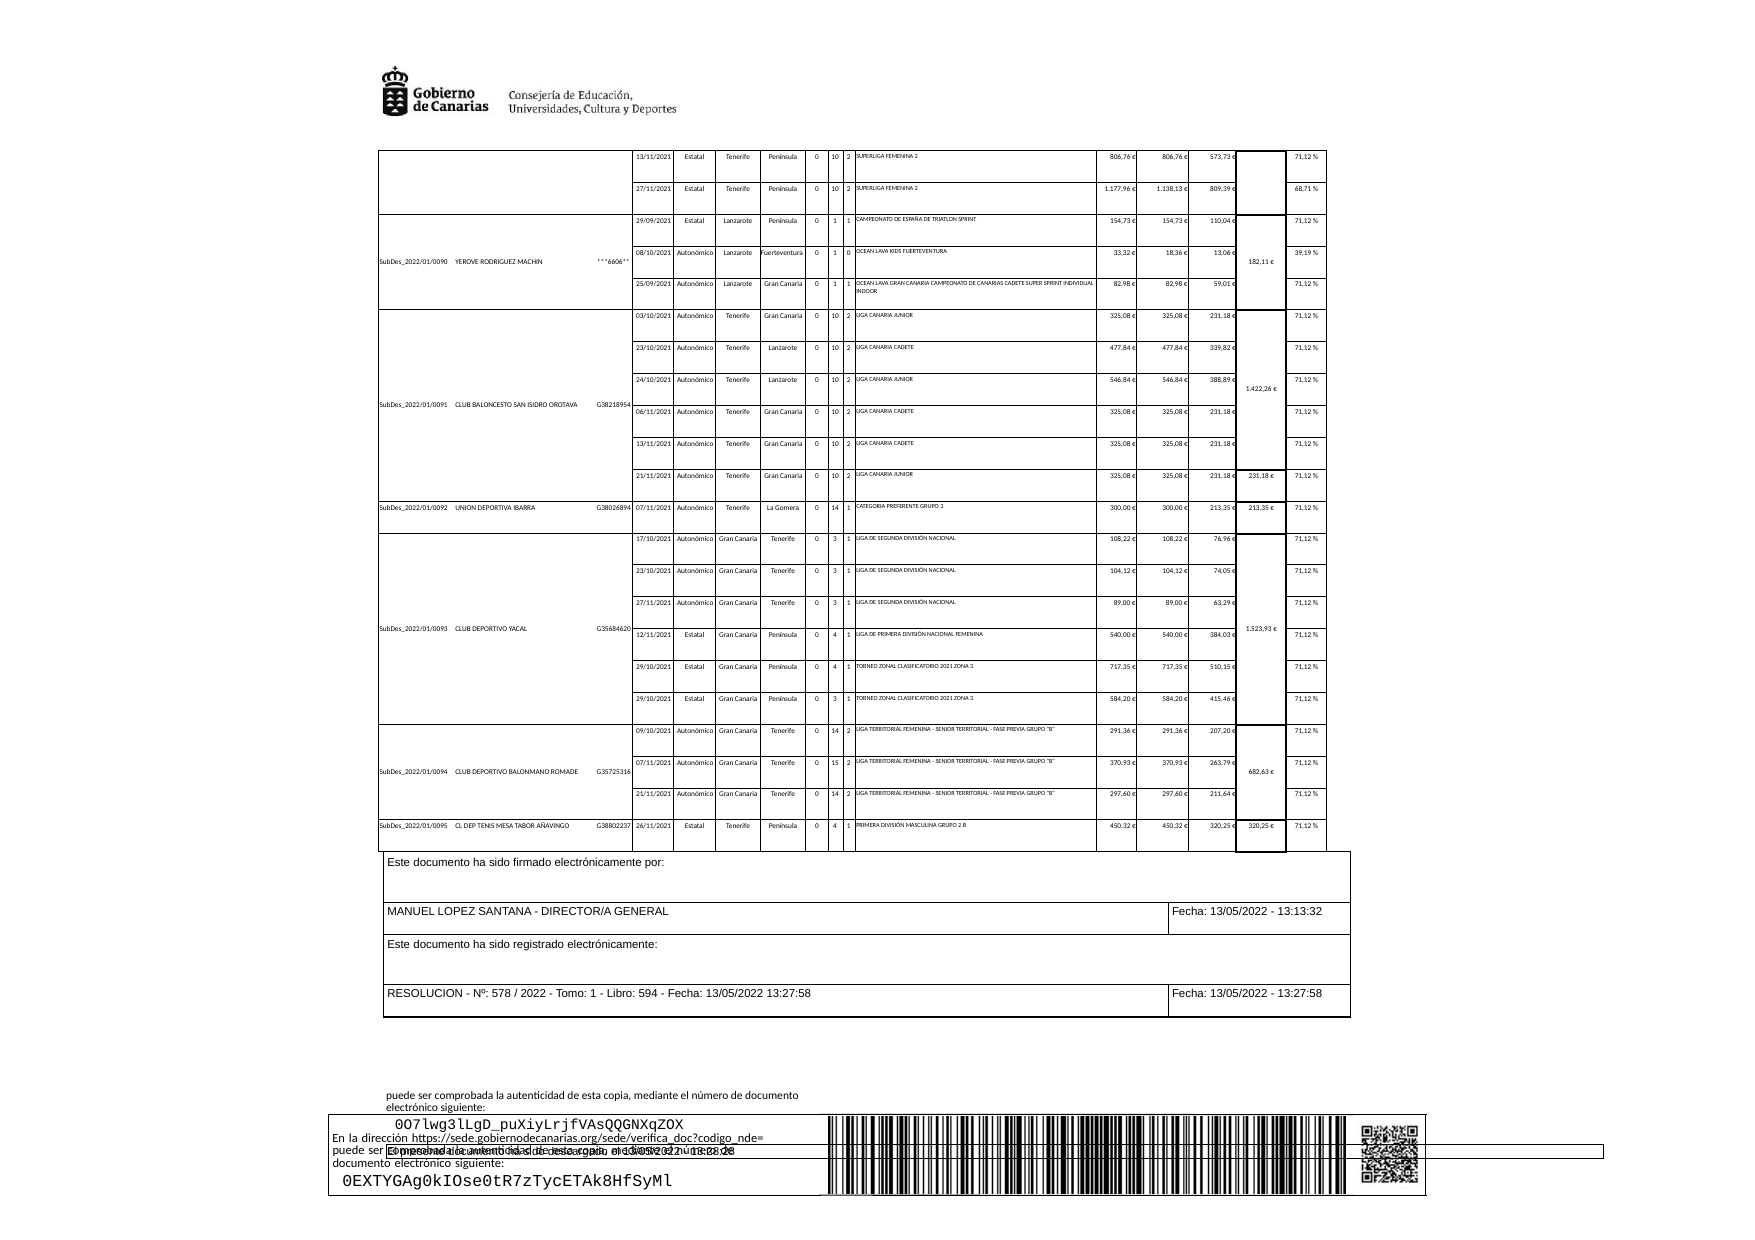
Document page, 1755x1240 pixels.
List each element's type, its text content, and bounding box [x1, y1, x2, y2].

table_cell 584,20 € [1137, 693, 1188, 724]
table_cell 0 [806, 757, 828, 787]
table_cell 300,00 € [1097, 502, 1136, 532]
table_cell 2 [844, 406, 855, 437]
table_cell LIGA CANARIA CADETE [856, 406, 1096, 437]
table_cell 339,82 € [1189, 342, 1235, 373]
table_cell 3 [829, 534, 843, 564]
table_cell 1 [844, 565, 855, 596]
table_cell 2 [844, 374, 855, 405]
table_cell [1327, 405, 1350, 437]
table_cell 546,84 € [1137, 374, 1188, 405]
table_cell Autonómico [674, 406, 715, 437]
table_cell SubDes_2022/01/0092 [379, 502, 454, 532]
table_cell Autonómico [674, 247, 715, 277]
table_cell 2 [844, 789, 855, 819]
table_cell [1327, 596, 1350, 628]
table_cell G38802237 [594, 820, 632, 851]
table_cell SubDes_2022/01/0094 [379, 725, 454, 819]
table_cell Tenerife [716, 183, 760, 214]
table_cell 71,12 % [1287, 534, 1326, 564]
table_cell 71,12 % [1287, 820, 1326, 851]
table_cell 211,64 € [1189, 789, 1235, 819]
table_cell 231,18 € [1189, 438, 1235, 469]
table_cell SUPERLIGA FEMENINA 2 [856, 183, 1096, 214]
table_cell 231,18 € [1189, 406, 1235, 437]
table_cell LIGA TERRITORIAL FEMENINA - SENIOR TERRITORIAL - FASE PREVIA GRUPO "B" [856, 725, 1096, 756]
table_cell [1327, 819, 1350, 851]
table_cell Autonómico [674, 470, 715, 501]
table_cell Tenerife [716, 502, 760, 532]
table_cell 1 [844, 693, 855, 724]
table_cell Tenerife [761, 789, 805, 819]
table_cell Autonómico [674, 534, 715, 564]
table_cell Península [761, 629, 805, 660]
table_cell 0 [806, 820, 828, 851]
table_cell 0 [806, 470, 828, 501]
table_cell [1327, 564, 1350, 596]
table_cell 89,00 € [1097, 597, 1136, 628]
table_cell 68,71 % [1287, 183, 1326, 214]
table_cell LIGA CANARIA CADETE [856, 438, 1096, 469]
table_cell [1327, 150, 1350, 182]
table_cell 10 [829, 406, 843, 437]
table_cell LIGA CANARIA JUNIOR [856, 374, 1096, 405]
table_cell 0 [806, 661, 828, 692]
table_cell Gran Canaria [716, 789, 760, 819]
table_cell 09/10/2021 [633, 725, 673, 756]
table_cell MANUEL LOPEZ SANTANA - DIRECTOR/A GENERAL [384, 903, 1168, 934]
table_cell 71,12 % [1287, 310, 1326, 341]
table_cell Autonómico [674, 374, 715, 405]
table_cell Tenerife [716, 438, 760, 469]
table_cell Gran Canaria [761, 279, 805, 309]
table_cell 297,60 € [1097, 789, 1136, 819]
table_cell 13/11/2021 [633, 438, 673, 469]
table_cell 809,39 € [1189, 183, 1235, 214]
table_cell 0 [806, 725, 828, 756]
table_cell 0 [806, 151, 828, 182]
table_cell 3 [829, 597, 843, 628]
table_cell 4 [829, 629, 843, 660]
table_cell Tenerife [761, 597, 805, 628]
table_cell SUPERLIGA FEMENINA 2 [856, 151, 1096, 182]
table_cell 806,76 € [1097, 151, 1136, 182]
table_cell 29/10/2021 [633, 693, 673, 724]
table_cell Autonómico [674, 310, 715, 341]
table_cell [1168, 935, 1350, 984]
table_cell UNION DEPORTIVA IBARRA [455, 502, 594, 532]
table_cell 325,08 € [1137, 406, 1188, 437]
table_cell OCEAN LAVA KIDS FUERTEVENTURA [856, 247, 1096, 277]
table_cell 291,36 € [1097, 725, 1136, 756]
table_cell ***6606** [594, 215, 632, 309]
table_cell 104,12 € [1137, 565, 1188, 596]
table_cell Lanzarote [716, 215, 760, 246]
table_cell [1327, 692, 1350, 724]
table_cell YEROVE RODRIGUEZ MACHIN [455, 215, 594, 309]
table_cell 477,84 € [1097, 342, 1136, 373]
table_cell [1327, 501, 1350, 532]
table_cell 1 [844, 661, 855, 692]
table_cell LIGA CANARIA CADETE [856, 342, 1096, 373]
table_cell [1327, 469, 1350, 501]
table_cell 1.422,26 € [1237, 311, 1285, 469]
table_cell 27/11/2021 [633, 597, 673, 628]
table_cell Fuerteventura [761, 247, 805, 277]
table_cell 08/10/2021 [633, 247, 673, 277]
table_cell 10 [829, 183, 843, 214]
table_cell 510,15 € [1189, 661, 1235, 692]
table_cell 76,96 € [1189, 534, 1235, 564]
table_cell Fecha: 13/05/2022 - 13:27:58 [1169, 985, 1350, 1016]
table_cell [1327, 309, 1350, 341]
table_cell 74,05 € [1189, 565, 1235, 596]
table_cell 71,12 % [1287, 342, 1326, 373]
table_cell Península [761, 820, 805, 851]
table_cell LIGA DE SEGUNDA DIVISIÓN NACIONAL [856, 565, 1096, 596]
table_cell [1327, 437, 1350, 469]
table_cell SubDes_2022/01/0095 [379, 820, 454, 851]
table_cell [1327, 341, 1350, 373]
table_cell Lanzarote [716, 279, 760, 309]
table_cell 07/11/2021 [633, 757, 673, 787]
table_cell G38218954 [594, 310, 632, 501]
table_cell 717,35 € [1097, 661, 1136, 692]
table_cell [379, 151, 454, 214]
table_cell G38026894 [594, 502, 632, 532]
table_cell 1 [844, 597, 855, 628]
table_cell 540,00 € [1097, 629, 1136, 660]
table_cell Península [761, 183, 805, 214]
table_cell Tenerife [716, 151, 760, 182]
table_cell 0 [806, 502, 828, 532]
table_cell 10 [829, 342, 843, 373]
table_cell 23/10/2021 [633, 565, 673, 596]
table_cell 213,35 € [1237, 503, 1285, 532]
table_cell 29/09/2021 [633, 215, 673, 246]
table_cell SubDes_2022/01/0090 [379, 215, 454, 309]
table_cell 1.177,96 € [1097, 183, 1136, 214]
table_cell 2 [844, 438, 855, 469]
table_cell 1.138,13 € [1137, 183, 1188, 214]
table_cell Tenerife [716, 374, 760, 405]
table_cell 10 [829, 470, 843, 501]
table_cell 3 [829, 693, 843, 724]
table_cell 231,18 € [1237, 471, 1285, 501]
table_cell PRIMERA DIVISIÓN MASCULINA GRUPO 2 B [856, 820, 1096, 851]
table_cell LIGA DE SEGUNDA DIVISIÓN NACIONAL [856, 597, 1096, 628]
table_cell [594, 151, 632, 214]
table_cell Tenerife [716, 310, 760, 341]
table_cell Tenerife [761, 725, 805, 756]
table_cell 10 [829, 151, 843, 182]
table_cell [1327, 214, 1350, 246]
table_cell 1 [829, 215, 843, 246]
table_cell Península [761, 661, 805, 692]
table_cell 06/11/2021 [633, 406, 673, 437]
table_cell 21/11/2021 [633, 470, 673, 501]
table_cell Autonómico [674, 757, 715, 787]
table_cell 25/09/2021 [633, 279, 673, 309]
table_cell 71,12 % [1287, 215, 1326, 246]
table_cell [1237, 152, 1285, 214]
table_cell Autonómico [674, 789, 715, 819]
table_cell 26/11/2021 [633, 820, 673, 851]
table_cell 154,73 € [1137, 215, 1188, 246]
table_cell Este documento ha sido registrado electrónicamente: [384, 935, 1168, 984]
table_cell Gran Canaria [761, 470, 805, 501]
table_cell Tenerife [761, 757, 805, 787]
table_cell 1 [844, 502, 855, 532]
table_cell Tenerife [716, 820, 760, 851]
table_cell 27/11/2021 [633, 183, 673, 214]
table_cell 384,03 € [1189, 629, 1235, 660]
table_cell 0 [806, 565, 828, 596]
table_cell 1 [844, 534, 855, 564]
table_cell [1327, 756, 1350, 787]
table_cell 2 [844, 342, 855, 373]
table_cell 263,79 € [1189, 757, 1235, 787]
table_cell 2 [844, 725, 855, 756]
table_cell Estatal [674, 693, 715, 724]
table_cell 108,22 € [1097, 534, 1136, 564]
table_cell Tenerife [716, 406, 760, 437]
table_cell OCEAN LAVA GRAN CANARIA CAMPEONATO DE CANARIAS CADETE SUPER SPRINT INDIVIDUAL INDOOR [856, 279, 1096, 309]
table_cell Estatal [674, 215, 715, 246]
table_cell 370,93 € [1097, 757, 1136, 787]
table_cell Gran Canaria [716, 693, 760, 724]
table_cell 71,12 % [1287, 279, 1326, 309]
table_cell 1 [844, 820, 855, 851]
table_cell 546,84 € [1097, 374, 1136, 405]
table_cell 0 [806, 789, 828, 819]
table_cell 4 [829, 820, 843, 851]
table_cell 0 [806, 247, 828, 277]
table_cell 1 [844, 629, 855, 660]
table_cell 71,12 % [1287, 597, 1326, 628]
table_cell 23/10/2021 [633, 342, 673, 373]
table_cell 297,60 € [1137, 789, 1188, 819]
table_cell 82,98 € [1097, 279, 1136, 309]
table_cell 682,63 € [1237, 726, 1285, 819]
table_cell Gran Canaria [761, 406, 805, 437]
table_cell 1 [844, 279, 855, 309]
table_cell CLUB BALONCESTO SAN ISIDRO OROTAVA [455, 310, 594, 501]
table_cell LIGA CANARIA JUNIOR [856, 470, 1096, 501]
table_cell 1.523,93 € [1237, 535, 1285, 724]
table_cell Gran Canaria [716, 661, 760, 692]
table_cell 71,12 % [1287, 470, 1326, 501]
table_cell 154,73 € [1097, 215, 1136, 246]
table_cell 300,00 € [1137, 502, 1188, 532]
table_cell CL DEP TENIS MESA TABOR AÑAVINGO [455, 820, 594, 851]
table_cell LIGA TERRITORIAL FEMENINA - SENIOR TERRITORIAL - FASE PREVIA GRUPO "B" [856, 789, 1096, 819]
table_cell 0 [806, 406, 828, 437]
table_cell [1168, 852, 1350, 902]
table_cell 325,08 € [1137, 470, 1188, 501]
table_cell La Gomera [761, 502, 805, 532]
table_cell 33,32 € [1097, 247, 1136, 277]
table_cell [1327, 278, 1350, 309]
table_cell 71,12 % [1287, 725, 1326, 756]
table_cell 82,98 € [1137, 279, 1188, 309]
table_cell G35684620 [594, 534, 632, 724]
table_cell Autonómico [674, 565, 715, 596]
table_cell 110,04 € [1189, 215, 1235, 246]
table_cell Península [761, 151, 805, 182]
table_cell [379, 934, 383, 984]
table_cell 4 [829, 661, 843, 692]
table_cell CAMPEONATO DE ESPAÑA DE TRIATLON SPRINT [856, 215, 1096, 246]
table_cell Gran Canaria [716, 534, 760, 564]
table_cell 17/10/2021 [633, 534, 673, 564]
table_cell 1 [844, 215, 855, 246]
table_cell 3 [829, 565, 843, 596]
table_cell Gran Canaria [716, 757, 760, 787]
table_cell 89,00 € [1137, 597, 1188, 628]
table_cell 717,35 € [1137, 661, 1188, 692]
table_cell Autonómico [674, 279, 715, 309]
table_cell 0 [806, 310, 828, 341]
table_cell [379, 984, 383, 1016]
table_cell 71,12 % [1287, 438, 1326, 469]
table_cell 477,84 € [1137, 342, 1188, 373]
table_cell 325,08 € [1137, 438, 1188, 469]
table_cell 2 [844, 183, 855, 214]
table_cell 320,25 € [1189, 820, 1235, 851]
table_cell 39,19 % [1287, 247, 1326, 277]
table_cell 231,18 € [1189, 310, 1235, 341]
table_cell TORNEO ZONAL CLASIFICATORIO 2021 ZONA 3 [856, 693, 1096, 724]
table_cell Estatal [674, 661, 715, 692]
table_cell Autonómico [674, 438, 715, 469]
table_cell 291,36 € [1137, 725, 1188, 756]
table_cell [1327, 660, 1350, 692]
table_cell 325,08 € [1097, 310, 1136, 341]
table_cell 14 [829, 725, 843, 756]
table_cell 0 [806, 279, 828, 309]
table_cell SubDes_2022/01/0091 [379, 310, 454, 501]
table_cell 1 [829, 279, 843, 309]
table_cell Lanzarote [761, 342, 805, 373]
table_cell LIGA TERRITORIAL FEMENINA - SENIOR TERRITORIAL - FASE PREVIA GRUPO "B" [856, 757, 1096, 787]
table_cell 415,46 € [1189, 693, 1235, 724]
table_cell 71,12 % [1287, 502, 1326, 532]
table_cell LIGA DE SEGUNDA DIVISIÓN NACIONAL [856, 534, 1096, 564]
table_cell CLUB DEPORTIVO BALONMANO ROMADE [455, 725, 594, 819]
table_cell 370,93 € [1137, 757, 1188, 787]
table_cell Fecha: 13/05/2022 - 13:13:32 [1169, 903, 1350, 934]
table_cell Autonómico [674, 725, 715, 756]
table_cell 450,32 € [1097, 820, 1136, 851]
table_cell 13/11/2021 [633, 151, 673, 182]
table_cell 0 [844, 247, 855, 277]
table_cell 0 [806, 597, 828, 628]
table_cell [1327, 724, 1350, 756]
table_cell Gran Canaria [716, 629, 760, 660]
table_cell 325,08 € [1097, 470, 1136, 501]
table_cell Tenerife [716, 342, 760, 373]
table_cell 59,01 € [1189, 279, 1235, 309]
table_cell [1327, 373, 1350, 405]
table_cell G35725316 [594, 725, 632, 819]
table_cell 10 [829, 438, 843, 469]
table_cell Península [761, 215, 805, 246]
table_cell [379, 852, 383, 902]
table_cell Estatal [674, 183, 715, 214]
table_cell 21/11/2021 [633, 789, 673, 819]
table_cell 108,22 € [1137, 534, 1188, 564]
table_cell Autonómico [674, 342, 715, 373]
table_cell RESOLUCION - Nº: 578 / 2022 - Tomo: 1 - Libro: 594 - Fecha: 13/05/2022 13:27:58 [384, 985, 1168, 1016]
table_cell 584,20 € [1097, 693, 1136, 724]
table_cell 450,32 € [1137, 820, 1188, 851]
table_cell 71,12 % [1287, 406, 1326, 437]
table_cell 573,73 € [1189, 151, 1235, 182]
table_cell 71,12 % [1287, 565, 1326, 596]
table_cell Lanzarote [716, 247, 760, 277]
table_cell 213,35 € [1189, 502, 1235, 532]
table_cell 231,18 € [1189, 470, 1235, 501]
table_cell 0 [806, 342, 828, 373]
table_cell Gran Canaria [716, 597, 760, 628]
table_cell 325,08 € [1097, 406, 1136, 437]
table_cell 10 [829, 310, 843, 341]
table_cell Tenerife [761, 534, 805, 564]
table_cell [1327, 628, 1350, 660]
table_cell 2 [844, 757, 855, 787]
table_cell 18,36 € [1137, 247, 1188, 277]
table_cell Autonómico [674, 597, 715, 628]
table_cell 0 [806, 693, 828, 724]
table_cell 2 [844, 151, 855, 182]
table_cell Península [761, 693, 805, 724]
table_cell 71,12 % [1287, 374, 1326, 405]
table_cell 0 [806, 534, 828, 564]
table_cell 14 [829, 502, 843, 532]
table_cell Lanzarote [761, 374, 805, 405]
table_cell Tenerife [716, 470, 760, 501]
table_cell CATEGORIA PREFERENTE GRUPO 3 [856, 502, 1096, 532]
table_cell [1327, 788, 1350, 819]
table_cell 07/11/2021 [633, 502, 673, 532]
table_cell 71,12 % [1287, 789, 1326, 819]
table_cell [1327, 533, 1350, 564]
table_cell 71,12 % [1287, 693, 1326, 724]
table_cell 104,12 € [1097, 565, 1136, 596]
table_cell 325,08 € [1137, 310, 1188, 341]
table_cell 10 [829, 374, 843, 405]
table_cell 13,06 € [1189, 247, 1235, 277]
table_cell Estatal [674, 820, 715, 851]
table_cell Gran Canaria [716, 565, 760, 596]
table_cell Gran Canaria [716, 725, 760, 756]
table_cell 71,12 % [1287, 629, 1326, 660]
table_cell TORNEO ZONAL CLASIFICATORIO 2021 ZONA 3 [856, 661, 1096, 692]
table_cell CLUB DEPORTIVO YACAL [455, 534, 594, 724]
table_cell [1327, 246, 1350, 277]
table_cell LIGA CANARIA JUNIOR [856, 310, 1096, 341]
table_cell [455, 151, 594, 214]
table_cell Gran Canaria [761, 438, 805, 469]
table_cell 03/10/2021 [633, 310, 673, 341]
table_cell 1 [829, 247, 843, 277]
table_cell [379, 902, 383, 934]
table_cell Estatal [674, 629, 715, 660]
table_cell 0 [806, 629, 828, 660]
table_cell 325,08 € [1097, 438, 1136, 469]
table_cell 320,25 € [1237, 821, 1285, 851]
table_cell 0 [806, 438, 828, 469]
table_cell 15 [829, 757, 843, 787]
table_cell 71,12 % [1287, 661, 1326, 692]
table_cell [1327, 182, 1350, 214]
table_cell 540,00 € [1137, 629, 1188, 660]
table_cell 63,29 € [1189, 597, 1235, 628]
table_cell Gran Canaria [761, 310, 805, 341]
table_cell 388,89 € [1189, 374, 1235, 405]
table_cell 24/10/2021 [633, 374, 673, 405]
table_cell Estatal [674, 151, 715, 182]
table_cell Autonómico [674, 502, 715, 532]
table_cell Este documento ha sido firmado electrónicamente por: [384, 852, 1168, 902]
table_cell 2 [844, 310, 855, 341]
table_cell 14 [829, 789, 843, 819]
table_cell 182,11 € [1237, 216, 1285, 309]
table_cell 0 [806, 374, 828, 405]
table_cell 71,12 % [1287, 151, 1326, 182]
table_cell 0 [806, 183, 828, 214]
table_cell LIGA DE PRIMERA DIVISIÓN NACIONAL FEMENINA [856, 629, 1096, 660]
table_cell 71,12 % [1287, 757, 1326, 787]
table_cell 207,20 € [1189, 725, 1235, 756]
table_cell 12/11/2021 [633, 629, 673, 660]
table_cell SubDes_2022/01/0093 [379, 534, 454, 724]
table_cell 2 [844, 470, 855, 501]
table_cell 29/10/2021 [633, 661, 673, 692]
table_cell 0 [806, 215, 828, 246]
table_cell Tenerife [761, 565, 805, 596]
table_cell 806,76 € [1137, 151, 1188, 182]
